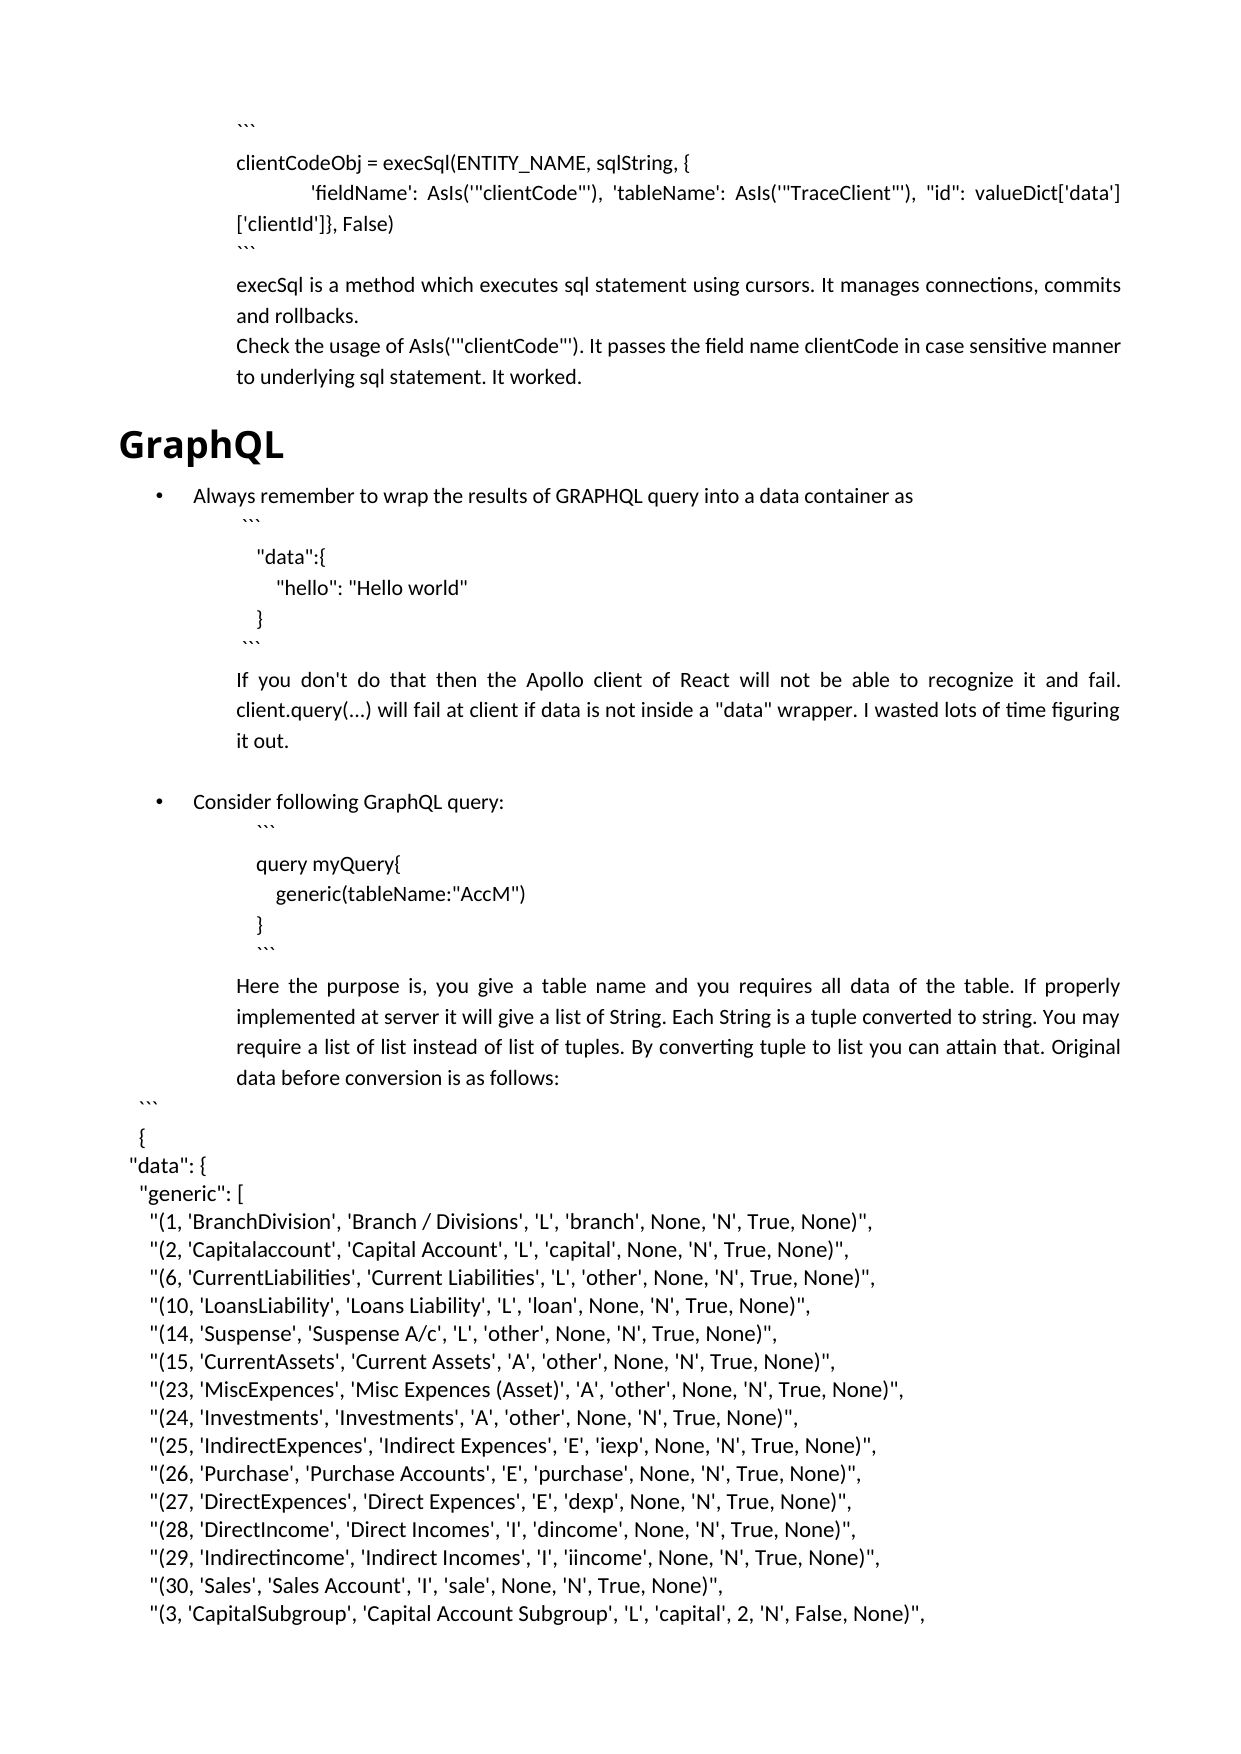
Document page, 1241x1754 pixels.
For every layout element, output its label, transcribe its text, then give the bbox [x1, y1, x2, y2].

text 'fieldName': AsIs('"clientCode"'), 'tableName': AsIs('"TraceClient"'), "id": valueDict['data']['clientId']}, False) [236, 179, 1122, 237]
text ``` [236, 118, 1122, 145]
text "(10, 'LoansLiability', 'Loans Liability', 'L', 'loan', None, 'N', True, None)", [118, 1291, 1122, 1319]
text "(15, 'CurrentAssets', 'Current Assets', 'A', 'other', None, 'N', True, None)", [118, 1347, 1122, 1375]
text "data": { [118, 1151, 1122, 1179]
text "(2, 'Capitalaccount', 'Capital Account', 'L', 'capital', None, 'N', True, None)", [118, 1235, 1122, 1263]
text "(23, 'MiscExpences', 'Misc Expences (Asset)', 'A', 'other', None, 'N', True, None)", [118, 1375, 1122, 1403]
text { [118, 1123, 1122, 1151]
text ``` [236, 819, 1122, 846]
text clientCodeObj = execSql(ENTITY_NAME, sqlString, { [236, 149, 1122, 175]
text "(25, 'IndirectExpences', 'Indirect Expences', 'E', 'iexp', None, 'N', True, None)", [118, 1431, 1122, 1459]
text ``` [236, 635, 1122, 662]
list Consider following GraphQL query: [156, 788, 1122, 815]
text ``` [236, 513, 1122, 539]
text } [236, 911, 1122, 938]
text "generic": [ [118, 1179, 1122, 1207]
text "data":{ [236, 543, 1122, 570]
text query myQuery{ [236, 850, 1122, 876]
text "(29, 'Indirectincome', 'Indirect Incomes', 'I', 'iincome', None, 'N', True, None)", [118, 1543, 1122, 1571]
text Check the usage of AsIs('"clientCode"'). It passes the field name clientCode in case sensitive manner to underlying sql statement. It worked. [236, 332, 1122, 390]
text "(6, 'CurrentLiabilities', 'Current Liabilities', 'L', 'other', None, 'N', True, None)", [118, 1263, 1122, 1291]
text If you don't do that then the Apollo client of React will not be able to recognize it and fail. client.query(...) will fail at client if data is not inside a "data" wrapper. I wasted lots of time figuring it out. [236, 666, 1122, 754]
text } [236, 605, 1122, 631]
text "(1, 'BranchDivision', 'Branch / Divisions', 'L', 'branch', None, 'N', True, None)", [118, 1207, 1122, 1235]
text "(26, 'Purchase', 'Purchase Accounts', 'E', 'purchase', None, 'N', True, None)", [118, 1459, 1122, 1487]
text "(24, 'Investments', 'Investments', 'A', 'other', None, 'N', True, None)", [118, 1403, 1122, 1431]
text ``` [236, 942, 1122, 968]
text "(28, 'DirectIncome', 'Direct Incomes', 'I', 'dincome', None, 'N', True, None)", [118, 1515, 1122, 1543]
text "(27, 'DirectExpences', 'Direct Expences', 'E', 'dexp', None, 'N', True, None)", [118, 1487, 1122, 1515]
subtitle GraphQL [118, 419, 1122, 470]
text "(14, 'Suspense', 'Suspense A/c', 'L', 'other', None, 'N', True, None)", [118, 1319, 1122, 1347]
text generic(tableName:"AccM") [236, 880, 1122, 907]
text ``` [236, 241, 1122, 267]
text execSql is a method which executes sql statement using cursors. It manages connections, commits and rollbacks. [236, 271, 1122, 328]
list Always remember to wrap the results of GRAPHQL query into a data container as [156, 482, 1122, 509]
text "(30, 'Sales', 'Sales Account', 'I', 'sale', None, 'N', True, None)", [118, 1571, 1122, 1599]
text Here the purpose is, you give a table name and you requires all data of the table. If properly implemented at server it will give a list of String. Each String is a tuple converted to string. You may require a list of list instead of list of tuples. By converting tuple to list you can attain that. Original data before conversion is as follows: [236, 972, 1122, 1091]
text "hello": "Hello world" [236, 574, 1122, 601]
text "(3, 'CapitalSubgroup', 'Capital Account Subgroup', 'L', 'capital', 2, 'N', False, None)", [118, 1599, 1122, 1627]
text ``` [118, 1095, 1122, 1123]
